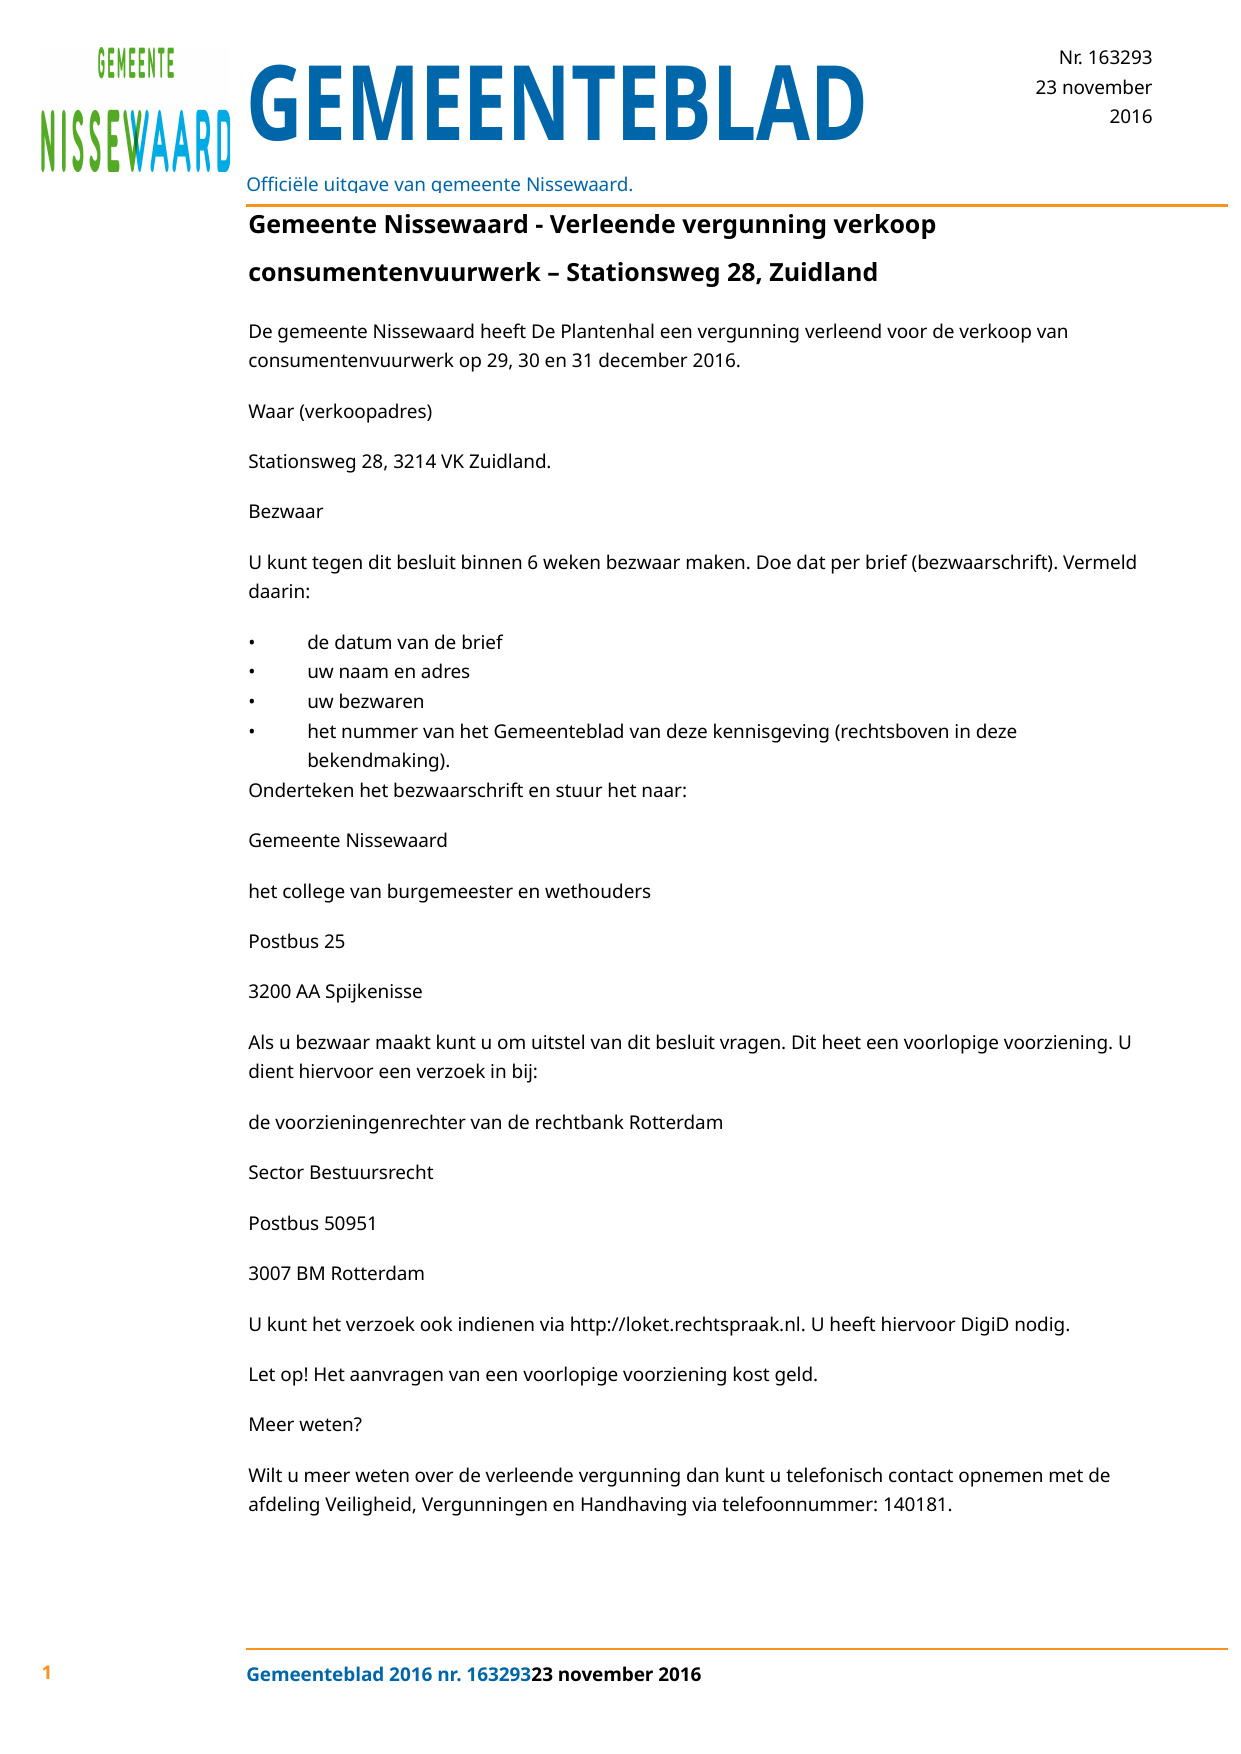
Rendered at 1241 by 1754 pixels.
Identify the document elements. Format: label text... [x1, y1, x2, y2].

text Gemeente Nissewaard - Verleende vergunning verkoop consumentenvuurwerk – Stationsweg 28, Zuidland [248, 207, 1152, 288]
list het nummer van het Gemeenteblad van deze kennisgeving (rechtsboven in deze bekendmaking). [248, 718, 1152, 773]
picture [176, 157, 187, 172]
text Postbus 50951 [248, 1210, 1152, 1236]
picture [200, 151, 206, 172]
text De gemeente Nissewaard heeft De Plantenhal een vergunning verleend voor de verkoop van consumentenvuurwerk op 29, 30 en 31 december 2016. [248, 318, 1152, 373]
text het college van burgemeester en wethouders [248, 878, 1152, 904]
text de voorzieningenrechter van de rechtbank Rotterdam [248, 1109, 1152, 1135]
picture [201, 122, 206, 138]
text Onderteken het bezwaarschrift en stuur het naar: [248, 777, 1152, 803]
text 3200 AA Spijkenisse [248, 979, 1152, 1004]
text Sector Bestuursrecht [248, 1159, 1152, 1185]
text Wilt u meer weten over de verleende vergunning dan kunt u telefonisch contact opnemen met de afdeling Veiligheid, Vergunningen en Handhaving via telefoonnummer: 140181. [248, 1462, 1152, 1517]
picture [154, 157, 165, 172]
text Bezwaar [248, 499, 1152, 524]
text Postbus 25 [248, 928, 1152, 954]
list de datum van de brief [248, 629, 1152, 655]
text Stationsweg 28, 3214 VK Zuidland. [248, 448, 1152, 474]
text Meer weten? [248, 1412, 1152, 1437]
picture [41, 47, 231, 172]
text U kunt het verzoek ook indienen via http://loket.rechtspraak.nl. U heeft hiervoor DigiD nodig. [248, 1311, 1152, 1337]
text Gemeente Nissewaard [248, 827, 1152, 853]
text Waar (verkoopadres) [248, 398, 1152, 424]
text Als u bezwaar maakt kunt u om uitstel van dit besluit vragen. Dit heet een voorlopige voorziening. U dient hiervoor een verzoek in bij: [248, 1029, 1152, 1084]
text 3007 BM Rotterdam [248, 1260, 1152, 1286]
text U kunt tegen dit besluit binnen 6 weken bezwaar maken. Doe dat per brief (bezwaarschrift). Vermeld daarin: [248, 549, 1152, 604]
list uw naam en adres [248, 659, 1152, 684]
list uw bezwaren [248, 688, 1152, 714]
picture [222, 122, 227, 160]
text Let op! Het aanvragen van een voorlopige voorziening kost geld. [248, 1361, 1152, 1387]
